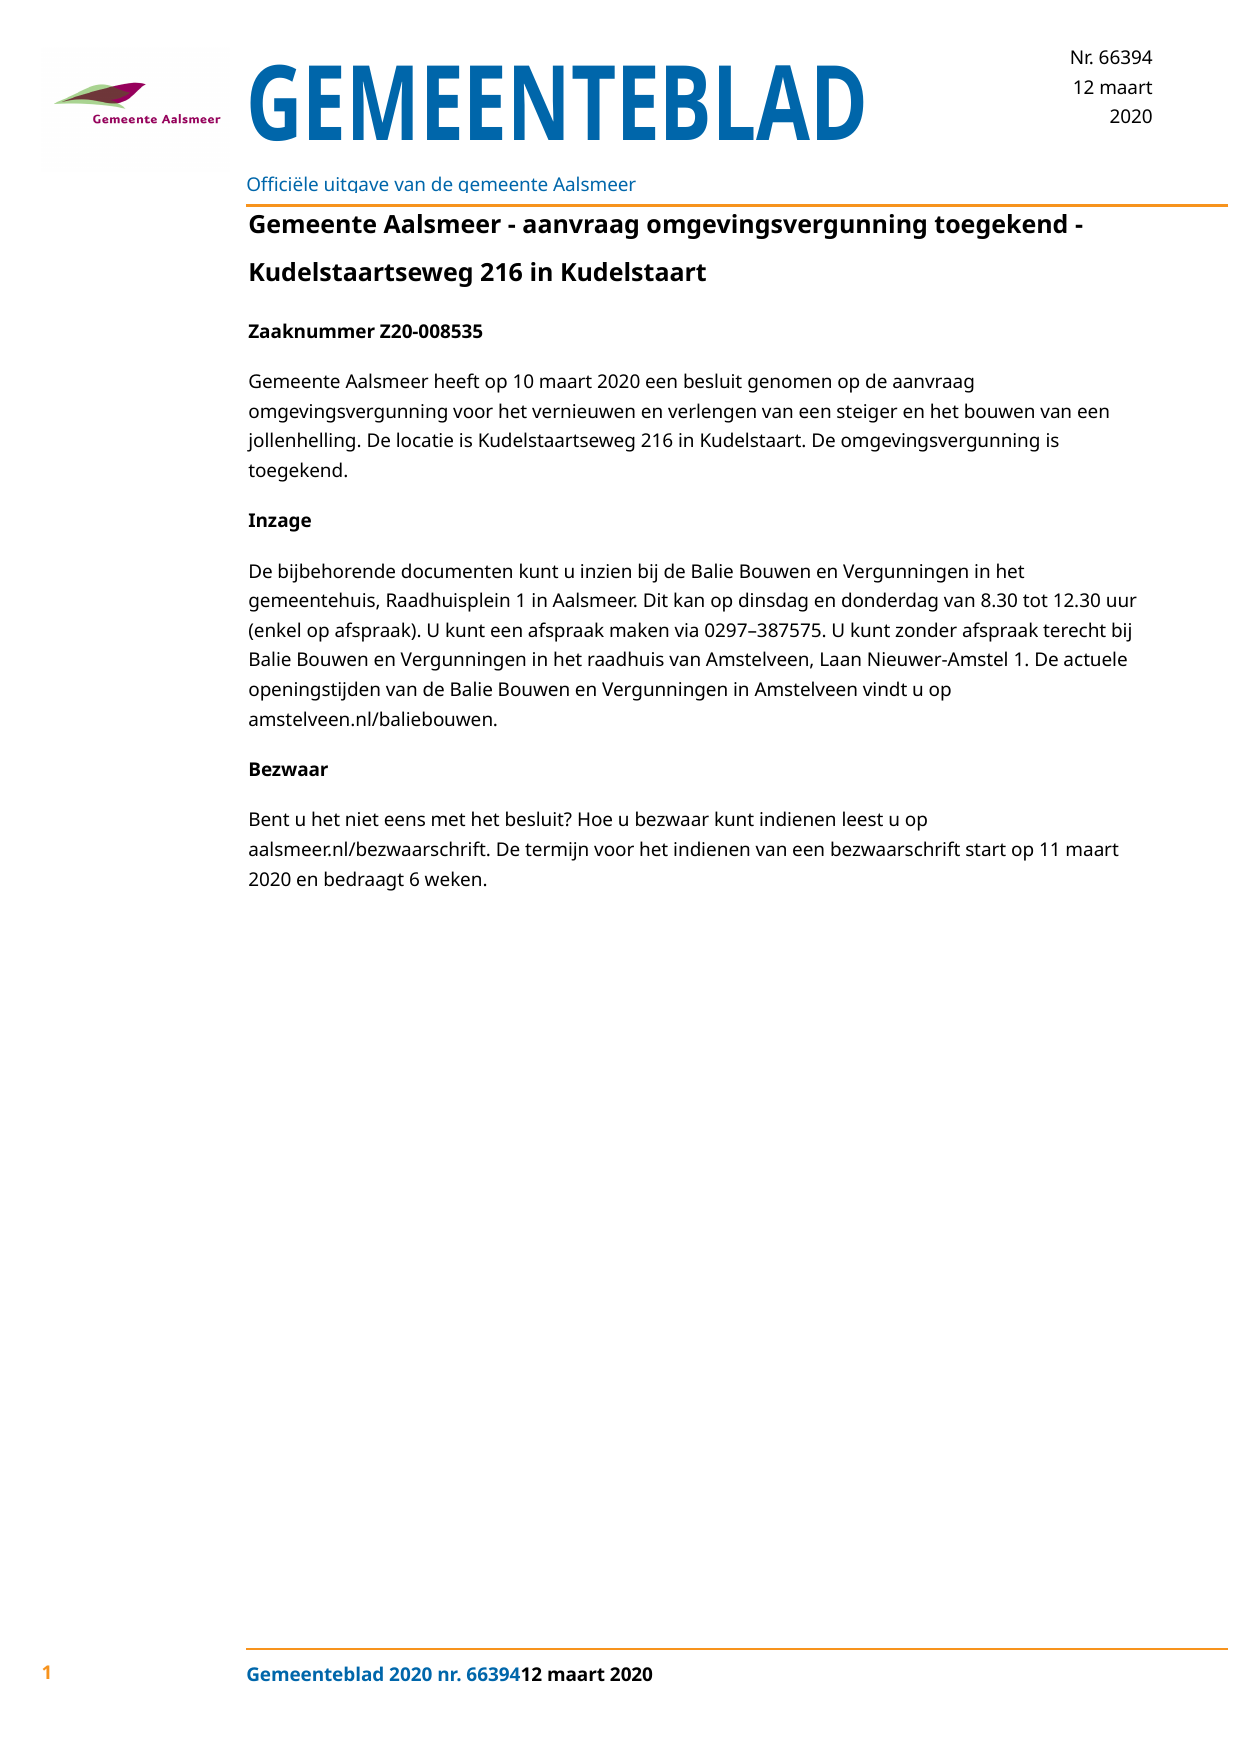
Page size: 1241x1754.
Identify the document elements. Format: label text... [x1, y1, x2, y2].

text Gemeente Aalsmeer heeft op 10 maart 2020 een besluit genomen op de aanvraag omgevingsvergunning voor het vernieuwen en verlengen van een steiger en het bouwen van een jollenhelling. De locatie is Kudelstaartseweg 216 in Kudelstaart. De omgevingsvergunning is toegekend. [248, 368, 1152, 483]
text Gemeente Aalsmeer - aanvraag omgevingsvergunning toegekend - Kudelstaartseweg 216 in Kudelstaart [248, 207, 1152, 288]
text Inzage [248, 507, 1152, 533]
text Bezwaar [248, 756, 1152, 782]
picture [41, 47, 231, 172]
text Zaaknummer Z20-008535 [248, 318, 1152, 344]
text De bijbehorende documenten kunt u inzien bij de Balie Bouwen en Vergunningen in het gemeentehuis, Raadhuisplein 1 in Aalsmeer. Dit kan op dinsdag en donderdag van 8.30 tot 12.30 uur (enkel op afspraak). U kunt een afspraak maken via 0297–387575. U kunt zonder afspraak terecht bij Balie Bouwen en Vergunningen in het raadhuis van Amstelveen, Laan Nieuwer-Amstel 1. De actuele openingstijden van de Balie Bouwen en Vergunningen in Amstelveen vindt u op amstelveen.nl/baliebouwen. [248, 558, 1152, 732]
text Bent u het niet eens met het besluit? Hoe u bezwaar kunt indienen leest u op aalsmeer.nl/bezwaarschrift. De termijn voor het indienen van een bezwaarschrift start op 11 maart 2020 en bedraagt 6 weken. [248, 807, 1152, 892]
